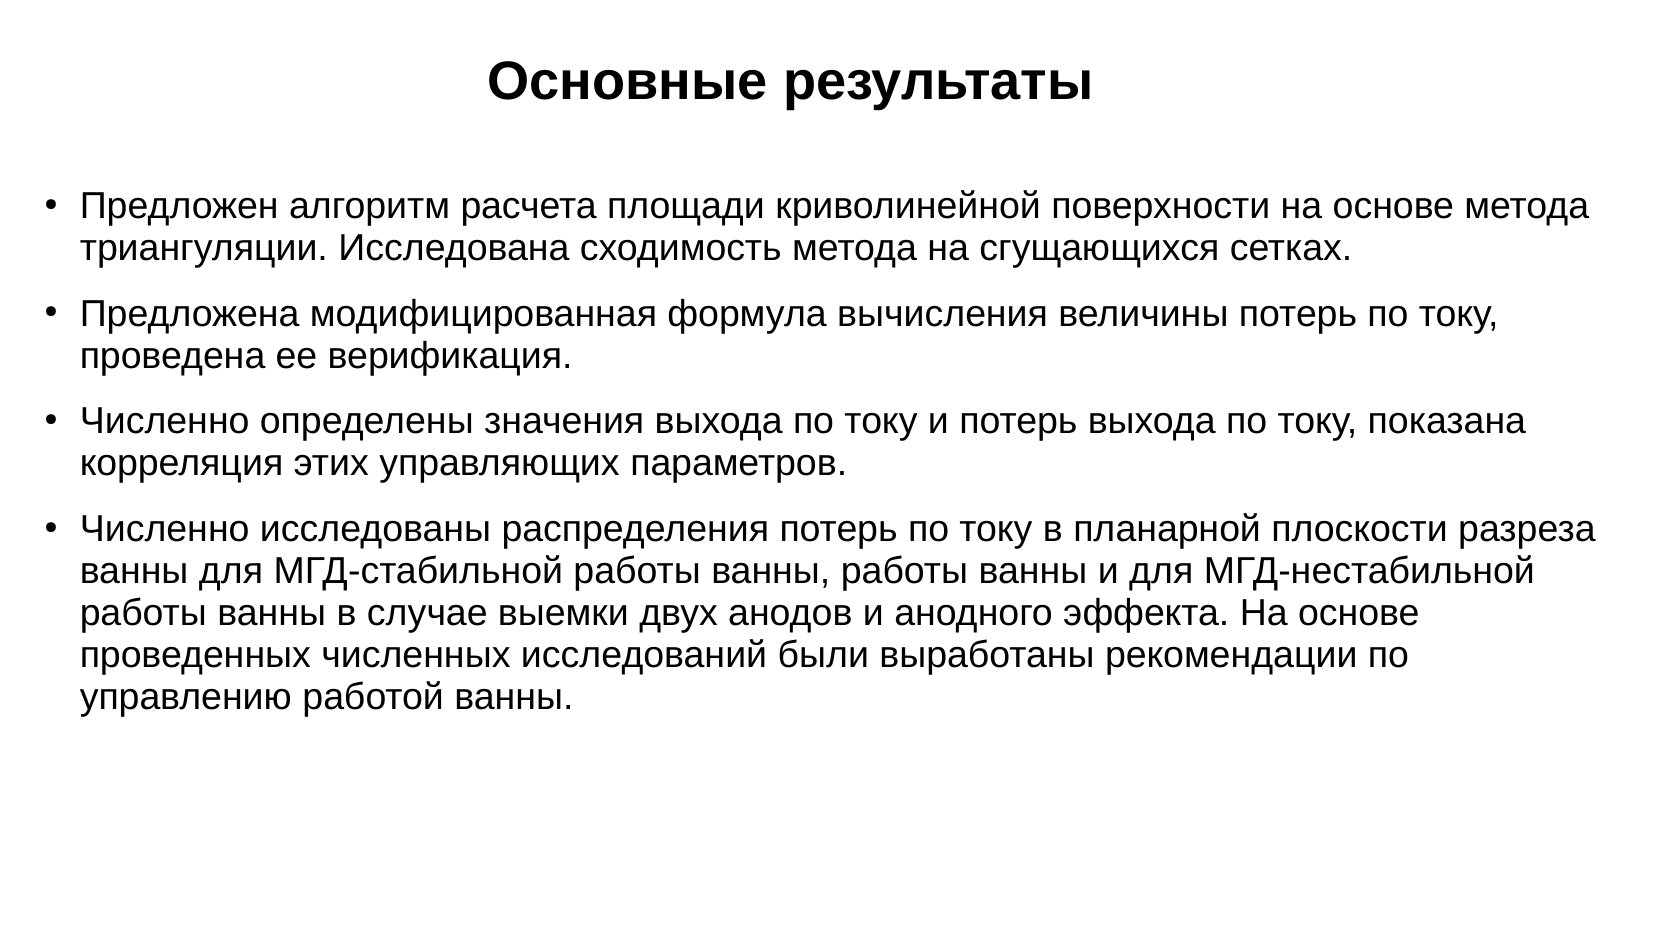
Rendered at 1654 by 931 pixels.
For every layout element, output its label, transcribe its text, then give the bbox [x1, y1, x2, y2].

text_box Предложен алгоритм расчета площади криволинейной поверхности на основе метода триангуляции. Исследована сходимость метода на сгущающихся сетках. Предложена модифицированная формула вычисления величины потерь по току, проведена ее верификация. Численно определены значения выхода по току и потерь выхода по току, показана корреляция этих управляющих параметров. Численно исследованы распределения потерь по току в планарной плоскости разреза ванны для МГД-стабильной работы ванны, работы ванны и для МГД-нестабильной работы ванны в случае выемки двух анодов и анодного эффекта. На основе проведенных численных исследований были выработаны рекомендации по управлению работой ванны. [29, 177, 1625, 886]
text_box Основные результаты [472, 42, 1123, 119]
